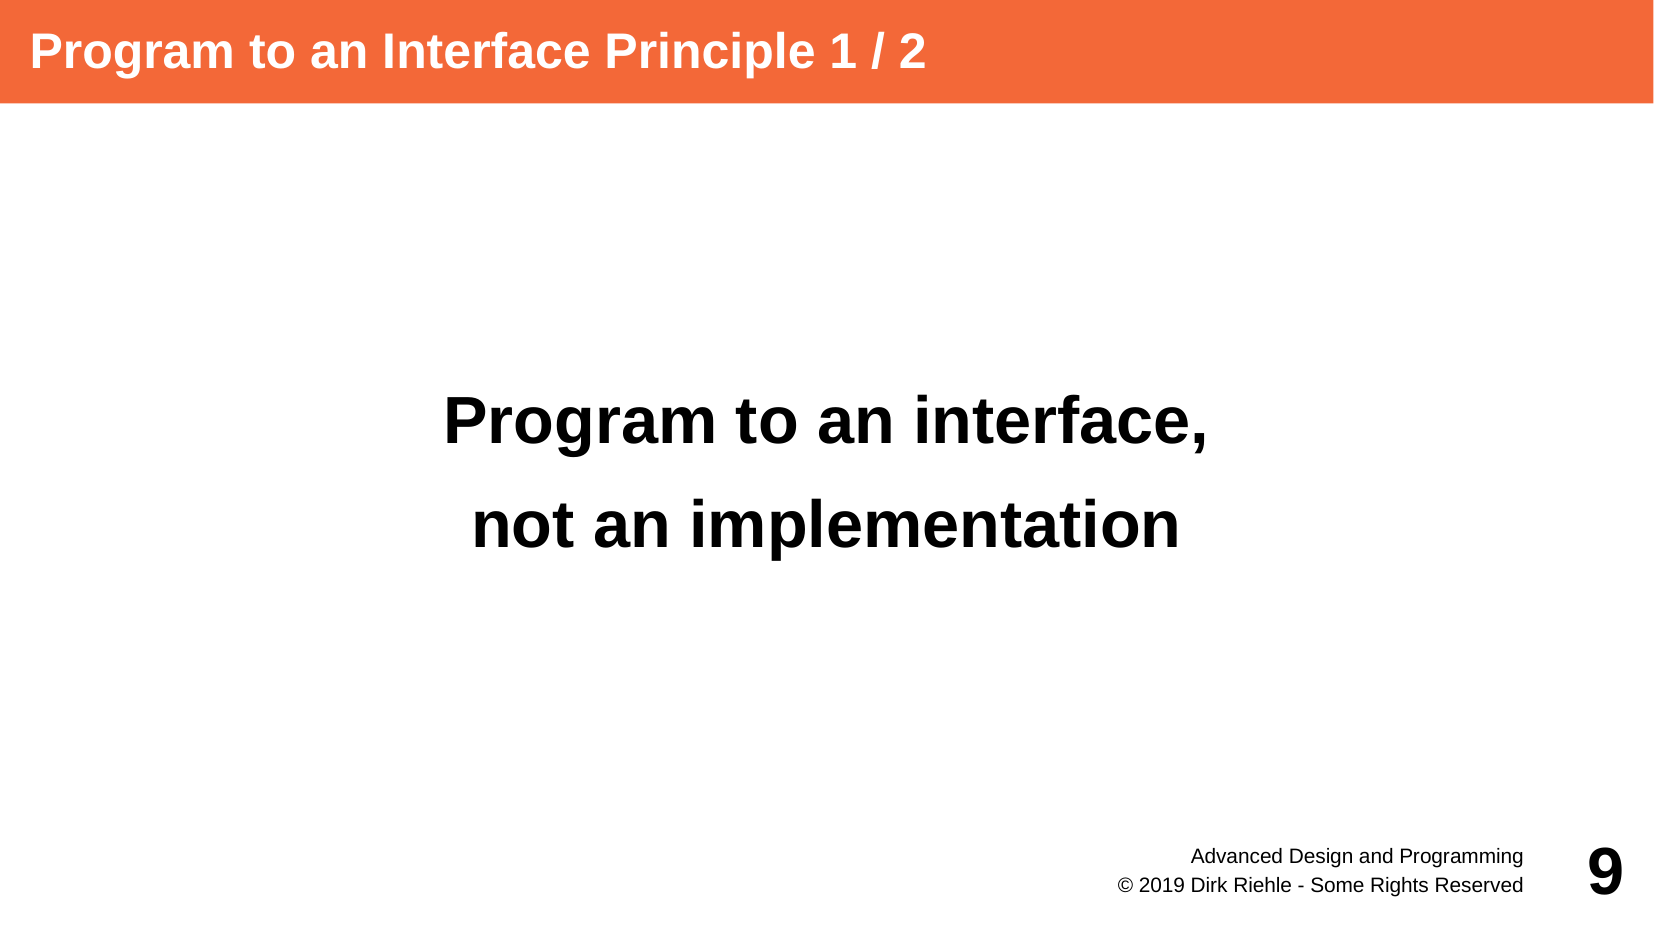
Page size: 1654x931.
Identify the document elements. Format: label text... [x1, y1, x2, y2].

subtitle Program to an interface, not an implementation [29, 132, 1625, 813]
title Program to an Interface Principle 1 / 2 [0, 0, 1654, 104]
